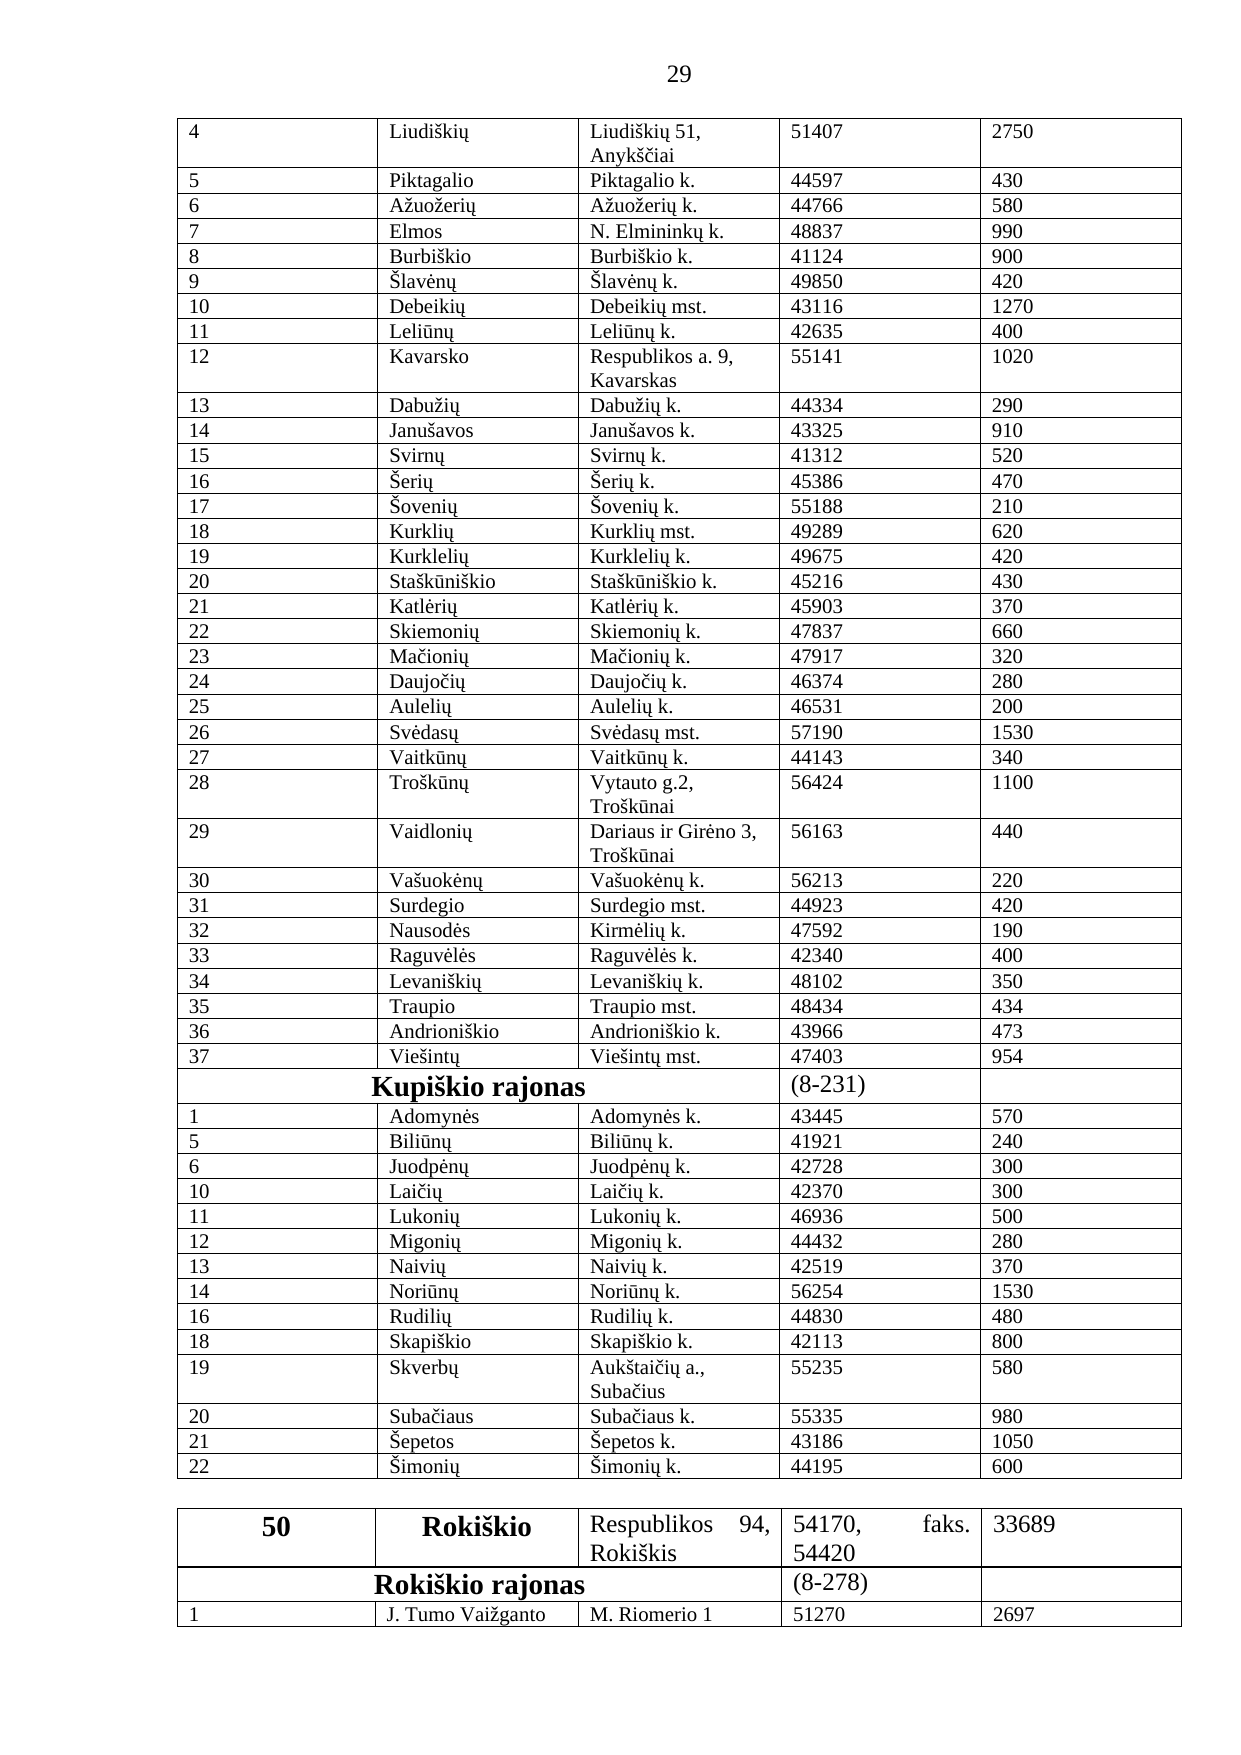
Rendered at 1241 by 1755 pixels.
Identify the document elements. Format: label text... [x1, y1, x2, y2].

table_header 50 [178, 1509, 375, 1566]
table_cell 23 [178, 644, 377, 668]
table_cell 430 [981, 168, 1181, 192]
table_cell 55235 [780, 1355, 980, 1403]
table_cell 48434 [780, 994, 980, 1018]
table_cell 16 [178, 1304, 377, 1328]
table_cell 44830 [780, 1304, 980, 1328]
table_cell 18 [178, 1330, 377, 1353]
table_cell Kavarsko [378, 344, 578, 392]
table_cell Lukonių k. [579, 1204, 779, 1228]
table_cell Subačiaus [378, 1404, 578, 1428]
table_cell Raguvėlės [378, 944, 578, 967]
table_cell 420 [981, 893, 1181, 917]
table_cell 44597 [780, 168, 980, 192]
table_cell Šimonių k. [579, 1454, 779, 1478]
table_cell 990 [981, 219, 1181, 243]
table_cell Vaitkūnų k. [579, 745, 779, 769]
table_cell 6 [178, 1154, 377, 1178]
table_cell 420 [981, 544, 1181, 568]
table_cell Katlėrių k. [579, 594, 779, 618]
table_cell 470 [981, 469, 1181, 493]
table_cell 473 [981, 1019, 1181, 1043]
table_cell Naivių k. [579, 1254, 779, 1278]
table_header 33689 [982, 1509, 1181, 1566]
table_cell 440 [981, 819, 1181, 867]
table_cell (8-231) [780, 1069, 980, 1102]
table_cell 45903 [780, 594, 980, 618]
table_cell Skapiškio k. [579, 1330, 779, 1353]
table_cell N. Elmininkų k. [579, 219, 779, 243]
table_cell Šerių k. [579, 469, 779, 493]
table_cell Juodpėnų k. [579, 1154, 779, 1178]
table_cell Piktagalio [378, 168, 578, 192]
table_cell 350 [981, 969, 1181, 993]
table_cell 44143 [780, 745, 980, 769]
table_cell Raguvėlės k. [579, 944, 779, 967]
table_cell 400 [981, 944, 1181, 967]
table_cell 42519 [780, 1254, 980, 1278]
table_cell J. Tumo Vaižganto [376, 1602, 578, 1626]
table_cell 46374 [780, 669, 980, 693]
table_cell 7 [178, 219, 377, 243]
table_cell Svirnų k. [579, 444, 779, 467]
table_cell 580 [981, 194, 1181, 217]
table_cell 210 [981, 494, 1181, 518]
table_cell 42635 [780, 319, 980, 343]
table_cell 55188 [780, 494, 980, 518]
table_cell 29 [178, 819, 377, 867]
table_cell 13 [178, 393, 377, 417]
table_cell Katlėrių [378, 594, 578, 618]
table_cell Kurklių [378, 519, 578, 543]
table_cell 280 [981, 669, 1181, 693]
table_cell 44334 [780, 393, 980, 417]
table_cell 24 [178, 669, 377, 693]
table_cell 44923 [780, 893, 980, 917]
table_cell 8 [178, 244, 377, 268]
table_cell Šerių [378, 469, 578, 493]
table_cell Leliūnų k. [579, 319, 779, 343]
table_cell 56254 [780, 1279, 980, 1303]
table_cell 37 [178, 1044, 377, 1068]
table_cell 800 [981, 1330, 1181, 1353]
table_cell Naivių [378, 1254, 578, 1278]
table_cell [982, 1568, 1181, 1601]
table_cell 43186 [780, 1429, 980, 1453]
table_cell 2750 [981, 119, 1181, 167]
table_cell 43445 [780, 1104, 980, 1128]
table_cell 34 [178, 969, 377, 993]
table_cell Mačionių [378, 644, 578, 668]
table_cell 43116 [780, 294, 980, 318]
table_cell 55141 [780, 344, 980, 392]
table_cell Svėdasų [378, 720, 578, 744]
table_cell 17 [178, 494, 377, 518]
table_cell 520 [981, 444, 1181, 467]
table_cell 35 [178, 994, 377, 1018]
table_cell 43325 [780, 418, 980, 442]
table_cell [981, 1069, 1181, 1102]
table_cell 20 [178, 569, 377, 593]
table_cell 42728 [780, 1154, 980, 1178]
table_cell 11 [178, 1204, 377, 1228]
table_cell 25 [178, 695, 377, 718]
table_cell 22 [178, 1454, 377, 1478]
table_cell Vašuokėnų [378, 868, 578, 892]
table_cell Šlavėnų [378, 269, 578, 293]
table_cell Aukštaičių a., Subačius [579, 1355, 779, 1403]
table_cell 42340 [780, 944, 980, 967]
table_cell 340 [981, 745, 1181, 769]
table_cell Migonių [378, 1229, 578, 1253]
table_cell 910 [981, 418, 1181, 442]
table_cell Viešintų mst. [579, 1044, 779, 1068]
table_cell 500 [981, 1204, 1181, 1228]
table_cell Staškūniškio k. [579, 569, 779, 593]
table_cell 570 [981, 1104, 1181, 1128]
table_header Respublikos 94, Rokiškis [579, 1509, 781, 1566]
table_cell 370 [981, 1254, 1181, 1278]
table_cell 44766 [780, 194, 980, 217]
table_cell 420 [981, 269, 1181, 293]
table_cell 13 [178, 1254, 377, 1278]
table_cell 200 [981, 695, 1181, 718]
table_cell 11 [178, 319, 377, 343]
table_cell 320 [981, 644, 1181, 668]
table_cell 4 [178, 119, 377, 167]
table_cell Dariaus ir Girėno 3, Troškūnai [579, 819, 779, 867]
table_cell Elmos [378, 219, 578, 243]
table_cell Ažuožerių k. [579, 194, 779, 217]
table_cell Traupio [378, 994, 578, 1018]
table_cell 600 [981, 1454, 1181, 1478]
table_cell 1 [178, 1104, 377, 1128]
table_cell 9 [178, 269, 377, 293]
table_cell Kurklelių [378, 544, 578, 568]
table_cell 32 [178, 918, 377, 942]
table_cell 16 [178, 469, 377, 493]
table_cell 400 [981, 319, 1181, 343]
table_cell Svirnų [378, 444, 578, 467]
table_cell Šovenių [378, 494, 578, 518]
table_cell Leliūnų [378, 319, 578, 343]
table_cell Levaniškių k. [579, 969, 779, 993]
table_cell Šlavėnų k. [579, 269, 779, 293]
table_cell Lukonių [378, 1204, 578, 1228]
table_cell 10 [178, 294, 377, 318]
table_cell 47403 [780, 1044, 980, 1068]
table_cell Ažuožerių [378, 194, 578, 217]
table_cell 46531 [780, 695, 980, 718]
table_cell Debeikių [378, 294, 578, 318]
table_cell 290 [981, 393, 1181, 417]
table_cell Andrioniškio [378, 1019, 578, 1043]
table_cell Daujočių [378, 669, 578, 693]
table_cell 12 [178, 344, 377, 392]
table_cell 41312 [780, 444, 980, 467]
table_cell 1050 [981, 1429, 1181, 1453]
table_cell 26 [178, 720, 377, 744]
table_cell Rokiškio rajonas [178, 1568, 781, 1601]
table_cell Janušavos k. [579, 418, 779, 442]
table_cell 190 [981, 918, 1181, 942]
table_cell 1270 [981, 294, 1181, 318]
table_header 54170, faks. 54420 [782, 1509, 981, 1566]
table_cell 434 [981, 994, 1181, 1018]
table_cell 300 [981, 1179, 1181, 1203]
table_cell 56424 [780, 770, 980, 818]
table_cell 42113 [780, 1330, 980, 1353]
table_cell 10 [178, 1179, 377, 1203]
table_cell 51270 [782, 1602, 981, 1626]
table_cell Laičių [378, 1179, 578, 1203]
table_cell 20 [178, 1404, 377, 1428]
table_cell 12 [178, 1229, 377, 1253]
table_cell Šovenių k. [579, 494, 779, 518]
table_cell 18 [178, 519, 377, 543]
table_cell Aulelių [378, 695, 578, 718]
table_cell 47917 [780, 644, 980, 668]
table_cell Šimonių [378, 1454, 578, 1478]
table_cell 954 [981, 1044, 1181, 1068]
table_cell 5 [178, 168, 377, 192]
table_cell Kupiškio rajonas [178, 1069, 779, 1102]
table_cell Dabužių [378, 393, 578, 417]
table_cell 14 [178, 418, 377, 442]
table_cell (8-278) [782, 1568, 981, 1601]
table_cell Burbiškio [378, 244, 578, 268]
table_cell Piktagalio k. [579, 168, 779, 192]
table_cell Surdegio [378, 893, 578, 917]
table_cell Adomynės k. [579, 1104, 779, 1128]
table_cell 1100 [981, 770, 1181, 818]
table_cell 980 [981, 1404, 1181, 1428]
table_cell 27 [178, 745, 377, 769]
table_cell 33 [178, 944, 377, 967]
table_cell 15 [178, 444, 377, 467]
table_cell Staškūniškio [378, 569, 578, 593]
table_cell Noriūnų [378, 1279, 578, 1303]
table_cell 56163 [780, 819, 980, 867]
table_cell Juodpėnų [378, 1154, 578, 1178]
table_cell 21 [178, 594, 377, 618]
table_cell Andrioniškio k. [579, 1019, 779, 1043]
table_cell Traupio mst. [579, 994, 779, 1018]
table_cell 1530 [981, 720, 1181, 744]
table_cell Laičių k. [579, 1179, 779, 1203]
table_cell Biliūnų k. [579, 1129, 779, 1153]
table_cell 240 [981, 1129, 1181, 1153]
table_cell 21 [178, 1429, 377, 1453]
table_cell Kurklelių k. [579, 544, 779, 568]
table_cell Aulelių k. [579, 695, 779, 718]
table_cell 49850 [780, 269, 980, 293]
table_cell 41124 [780, 244, 980, 268]
table_cell 1 [178, 1602, 375, 1626]
table_cell Skiemonių k. [579, 619, 779, 643]
table_cell Kirmėlių k. [579, 918, 779, 942]
table_cell Skapiškio [378, 1330, 578, 1353]
table_cell 6 [178, 194, 377, 217]
table_cell 57190 [780, 720, 980, 744]
table_cell Daujočių k. [579, 669, 779, 693]
table_cell M. Riomerio 1 [579, 1602, 781, 1626]
table_cell Liudiškių [378, 119, 578, 167]
table_cell 31 [178, 893, 377, 917]
table_cell Adomynės [378, 1104, 578, 1128]
table_cell 42370 [780, 1179, 980, 1203]
table_cell Vašuokėnų k. [579, 868, 779, 892]
table_cell 49675 [780, 544, 980, 568]
table_cell Mačionių k. [579, 644, 779, 668]
table_cell 370 [981, 594, 1181, 618]
table_cell Vaitkūnų [378, 745, 578, 769]
table_cell 51407 [780, 119, 980, 167]
table_cell 1530 [981, 1279, 1181, 1303]
table_cell 45216 [780, 569, 980, 593]
table_cell Vytauto g.2, Troškūnai [579, 770, 779, 818]
table_cell 280 [981, 1229, 1181, 1253]
table_cell 55335 [780, 1404, 980, 1428]
table_cell 28 [178, 770, 377, 818]
table_cell Šepetos [378, 1429, 578, 1453]
table_cell 19 [178, 1355, 377, 1403]
table_cell Debeikių mst. [579, 294, 779, 318]
table_cell 47592 [780, 918, 980, 942]
table_cell 36 [178, 1019, 377, 1043]
table_cell 30 [178, 868, 377, 892]
table_cell 480 [981, 1304, 1181, 1328]
table_cell 1020 [981, 344, 1181, 392]
table_cell Rudilių [378, 1304, 578, 1328]
table_cell Nausodės [378, 918, 578, 942]
table_cell 5 [178, 1129, 377, 1153]
table_header Rokiškio [376, 1509, 578, 1566]
table_cell Vaidlonių [378, 819, 578, 867]
table_cell 2697 [982, 1602, 1181, 1626]
table_cell Liudiškių 51, Anykščiai [579, 119, 779, 167]
table_cell Migonių k. [579, 1229, 779, 1253]
table_cell Troškūnų [378, 770, 578, 818]
table_cell Surdegio mst. [579, 893, 779, 917]
table_cell 580 [981, 1355, 1181, 1403]
table_cell 46936 [780, 1204, 980, 1228]
table_cell Skverbų [378, 1355, 578, 1403]
table_cell Noriūnų k. [579, 1279, 779, 1303]
table_cell Svėdasų mst. [579, 720, 779, 744]
table_cell 48837 [780, 219, 980, 243]
table_cell 19 [178, 544, 377, 568]
table_cell Rudilių k. [579, 1304, 779, 1328]
table_cell 14 [178, 1279, 377, 1303]
table_cell Dabužių k. [579, 393, 779, 417]
table_cell 300 [981, 1154, 1181, 1178]
table_cell 47837 [780, 619, 980, 643]
table_cell 660 [981, 619, 1181, 643]
table_cell Biliūnų [378, 1129, 578, 1153]
table_cell Skiemonių [378, 619, 578, 643]
table_cell 620 [981, 519, 1181, 543]
table_cell Respublikos a. 9, Kavarskas [579, 344, 779, 392]
table_cell 49289 [780, 519, 980, 543]
table_cell Janušavos [378, 418, 578, 442]
table_cell 44195 [780, 1454, 980, 1478]
table_cell 43966 [780, 1019, 980, 1043]
table_cell Šepetos k. [579, 1429, 779, 1453]
table_cell 45386 [780, 469, 980, 493]
table_cell 48102 [780, 969, 980, 993]
table_cell Levaniškių [378, 969, 578, 993]
table_cell 44432 [780, 1229, 980, 1253]
table_cell Burbiškio k. [579, 244, 779, 268]
table_cell 220 [981, 868, 1181, 892]
table_cell 900 [981, 244, 1181, 268]
table_cell 41921 [780, 1129, 980, 1153]
table_cell 430 [981, 569, 1181, 593]
table_cell 56213 [780, 868, 980, 892]
table_cell Subačiaus k. [579, 1404, 779, 1428]
table_cell Viešintų [378, 1044, 578, 1068]
table_cell 22 [178, 619, 377, 643]
table_cell Kurklių mst. [579, 519, 779, 543]
